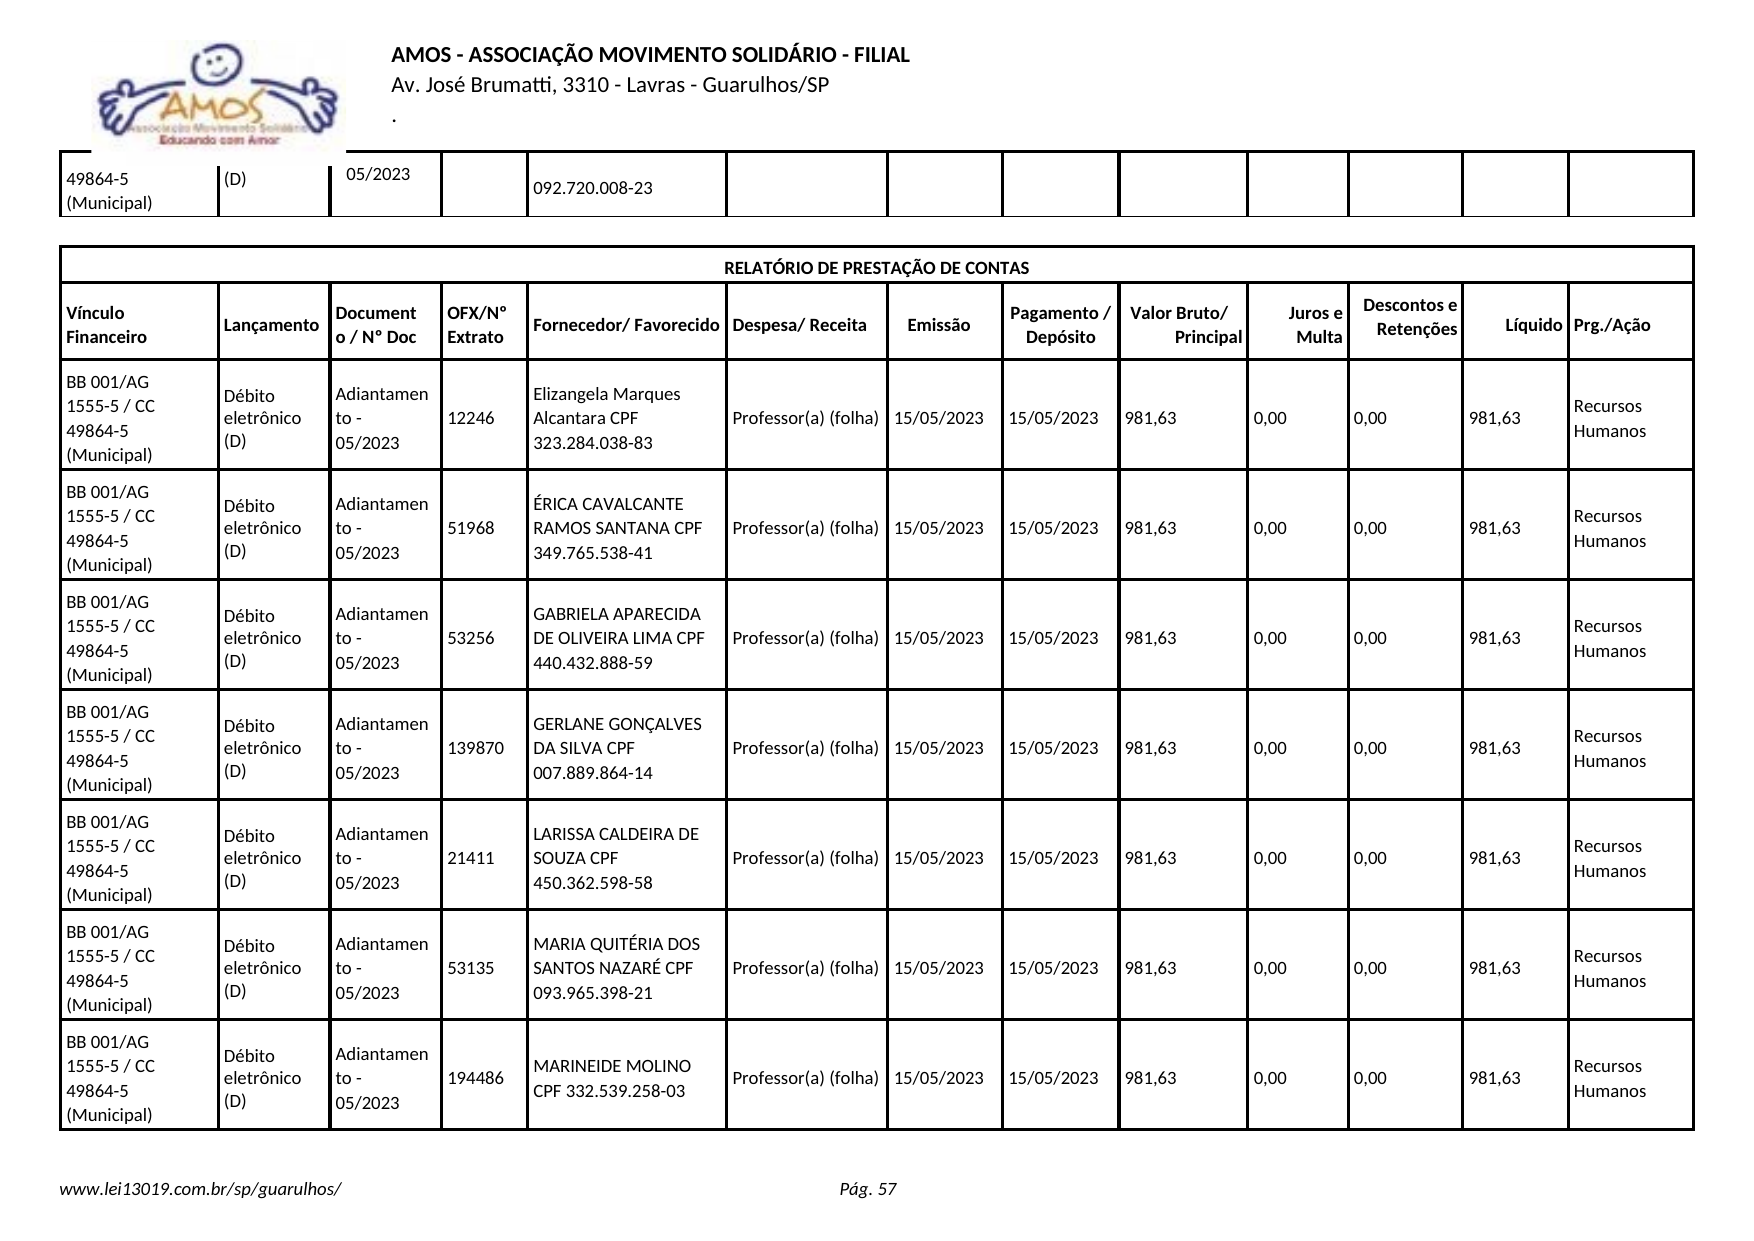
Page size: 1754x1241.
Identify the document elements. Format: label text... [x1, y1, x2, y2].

table_cell Elizangela Marques Alcantara CPF 323.284.038-83 [529, 361, 725, 468]
table_cell BB 001/AG 1555-5 / CC 49864-5 (Municipal) [62, 1021, 217, 1128]
table_cell 49864-5 (Municipal) [62, 153, 217, 216]
table_cell 0,00 [1249, 911, 1347, 1018]
table_cell Juros e Multa [1249, 284, 1347, 358]
table_cell Recursos Humanos [1570, 471, 1692, 578]
table_cell 981,63 [1464, 691, 1567, 798]
table_cell Descontos e Retenções [1350, 284, 1461, 358]
table_cell MARINEIDE MOLINO CPF 332.539.258-03 [529, 1021, 725, 1128]
table_cell 0,00 [1249, 471, 1347, 578]
table_cell 15/05/2023 [889, 361, 1001, 468]
table_cell [889, 153, 1001, 216]
table_cell Adiantamen to - 05/2023 [332, 581, 440, 688]
table_cell 0,00 [1249, 691, 1347, 798]
table_cell BB 001/AG 1555-5 / CC 49864-5 (Municipal) [62, 801, 217, 908]
table_cell 981,63 [1464, 361, 1567, 468]
table_cell 981,63 [1121, 581, 1246, 688]
table_cell 981,63 [1121, 471, 1246, 578]
table_cell BB 001/AG 1555-5 / CC 49864-5 (Municipal) [62, 691, 217, 798]
table_cell 15/05/2023 [889, 471, 1001, 578]
table_cell 981,63 [1464, 471, 1567, 578]
table_cell BB 001/AG 1555-5 / CC 49864-5 (Municipal) [62, 911, 217, 1018]
table_cell Prg./Ação [1570, 284, 1692, 358]
table_cell 981,63 [1121, 911, 1246, 1018]
table_cell 981,63 [1464, 801, 1567, 908]
table_cell Recursos Humanos [1570, 581, 1692, 688]
table_cell [443, 153, 526, 216]
table_cell 0,00 [1350, 1021, 1461, 1128]
table_cell Fornecedor/ Favorecido [529, 284, 725, 358]
table_cell Despesa/ Receita [728, 284, 886, 358]
table_cell 981,63 [1121, 1021, 1246, 1128]
table_cell 53135 [443, 911, 526, 1018]
table_cell Adiantamen to - 05/2023 [332, 471, 440, 578]
table_cell Recursos Humanos [1570, 361, 1692, 468]
table_cell Professor(a) (folha) [728, 801, 886, 908]
table_cell 0,00 [1350, 361, 1461, 468]
table_cell Adiantamen to - 05/2023 [332, 801, 440, 908]
table_cell 15/05/2023 [889, 911, 1001, 1018]
table_cell 15/05/2023 [889, 801, 1001, 908]
table_cell Emissão [889, 284, 1001, 358]
table_cell 092.720.008-23 [529, 153, 725, 216]
table_cell [1121, 153, 1246, 216]
table_cell [1570, 153, 1692, 216]
table_cell 15/05/2023 [889, 581, 1001, 688]
table_cell Débito eletrônico (D) [220, 1021, 328, 1128]
table_cell 0,00 [1249, 581, 1347, 688]
table_cell 51968 [443, 471, 526, 578]
table_cell Débito eletrônico (D) [220, 691, 328, 798]
table_cell Professor(a) (folha) [728, 361, 886, 468]
table_cell Adiantamen to - 05/2023 [332, 361, 440, 468]
table_cell OFX/Nº Extrato [443, 284, 526, 358]
table_cell LARISSA CALDEIRA DE SOUZA CPF 450.362.598-58 [529, 801, 725, 908]
table_cell 981,63 [1464, 911, 1567, 1018]
table_cell 194486 [443, 1021, 526, 1128]
table_cell 53256 [443, 581, 526, 688]
table_cell 15/05/2023 [1004, 471, 1117, 578]
table_cell Professor(a) (folha) [728, 1021, 886, 1128]
table_cell [1464, 153, 1567, 216]
table_cell 15/05/2023 [889, 1021, 1001, 1128]
table_cell Adiantamen to - 05/2023 [332, 1021, 440, 1128]
table_cell 21411 [443, 801, 526, 908]
table_cell GERLANE GONÇALVES DA SILVA CPF 007.889.864-14 [529, 691, 725, 798]
table_cell 0,00 [1350, 691, 1461, 798]
table_cell Professor(a) (folha) [728, 691, 886, 798]
table_cell 0,00 [1249, 801, 1347, 908]
table_cell 15/05/2023 [1004, 1021, 1117, 1128]
table_cell Débito eletrônico (D) [220, 581, 328, 688]
table_cell Lançamento [220, 284, 328, 358]
table_cell 15/05/2023 [889, 691, 1001, 798]
table_cell 0,00 [1350, 581, 1461, 688]
table_cell 0,00 [1249, 1021, 1347, 1128]
table_header RELATÓRIO DE PRESTAÇÃO DE CONTAS [62, 248, 1692, 281]
table_cell 15/05/2023 [1004, 581, 1117, 688]
table_cell [728, 153, 886, 216]
table_cell 15/05/2023 [1004, 911, 1117, 1018]
table_cell Adiantamen to - 05/2023 [332, 911, 440, 1018]
table_cell 981,63 [1464, 1021, 1567, 1128]
table_cell Líquido [1464, 284, 1567, 358]
table_cell 139870 [443, 691, 526, 798]
table_cell Professor(a) (folha) [728, 471, 886, 578]
table_cell Recursos Humanos [1570, 801, 1692, 908]
table_cell Pagamento / Depósito [1004, 284, 1117, 358]
table_cell ÉRICA CAVALCANTE RAMOS SANTANA CPF 349.765.538-41 [529, 471, 725, 578]
table_cell Recursos Humanos [1570, 911, 1692, 1018]
table_cell [1249, 153, 1347, 216]
table_cell 15/05/2023 [1004, 691, 1117, 798]
table_cell Professor(a) (folha) [728, 911, 886, 1018]
table_cell GABRIELA APARECIDA DE OLIVEIRA LIMA CPF 440.432.888-59 [529, 581, 725, 688]
table_cell Débito eletrônico (D) [220, 471, 328, 578]
table_cell Recursos Humanos [1570, 1021, 1692, 1128]
table_cell 0,00 [1350, 471, 1461, 578]
table_cell 981,63 [1121, 361, 1246, 468]
table_cell 981,63 [1121, 691, 1246, 798]
table_cell - 05/2023 [332, 153, 440, 216]
table_cell BB 001/AG 1555-5 / CC 49864-5 (Municipal) [62, 361, 217, 468]
table_cell BB 001/AG 1555-5 / CC 49864-5 (Municipal) [62, 581, 217, 688]
table_cell (D) [220, 166, 328, 216]
table_cell 981,63 [1121, 801, 1246, 908]
table_cell Débito eletrônico (D) [220, 801, 328, 908]
table_cell [1350, 153, 1461, 216]
table_cell MARIA QUITÉRIA DOS SANTOS NAZARÉ CPF 093.965.398-21 [529, 911, 725, 1018]
table_cell [1004, 153, 1117, 216]
table_cell 15/05/2023 [1004, 801, 1117, 908]
table_cell 0,00 [1350, 911, 1461, 1018]
table_cell Valor Bruto/ Principal [1121, 284, 1246, 358]
table_cell Recursos Humanos [1570, 691, 1692, 798]
table_cell 0,00 [1350, 801, 1461, 908]
table_cell 15/05/2023 [1004, 361, 1117, 468]
table_cell 0,00 [1249, 361, 1347, 468]
table_cell Débito eletrônico (D) [220, 361, 328, 468]
table_cell BB 001/AG 1555-5 / CC 49864-5 (Municipal) [62, 471, 217, 578]
table_cell 981,63 [1464, 581, 1567, 688]
table_cell 12246 [443, 361, 526, 468]
table_cell Professor(a) (folha) [728, 581, 886, 688]
table_cell Adiantamen to - 05/2023 [332, 691, 440, 798]
table_cell Débito eletrônico (D) [220, 911, 328, 1018]
table_cell Document o / Nº Doc [332, 284, 440, 358]
table_cell Vínculo Financeiro [62, 284, 217, 358]
